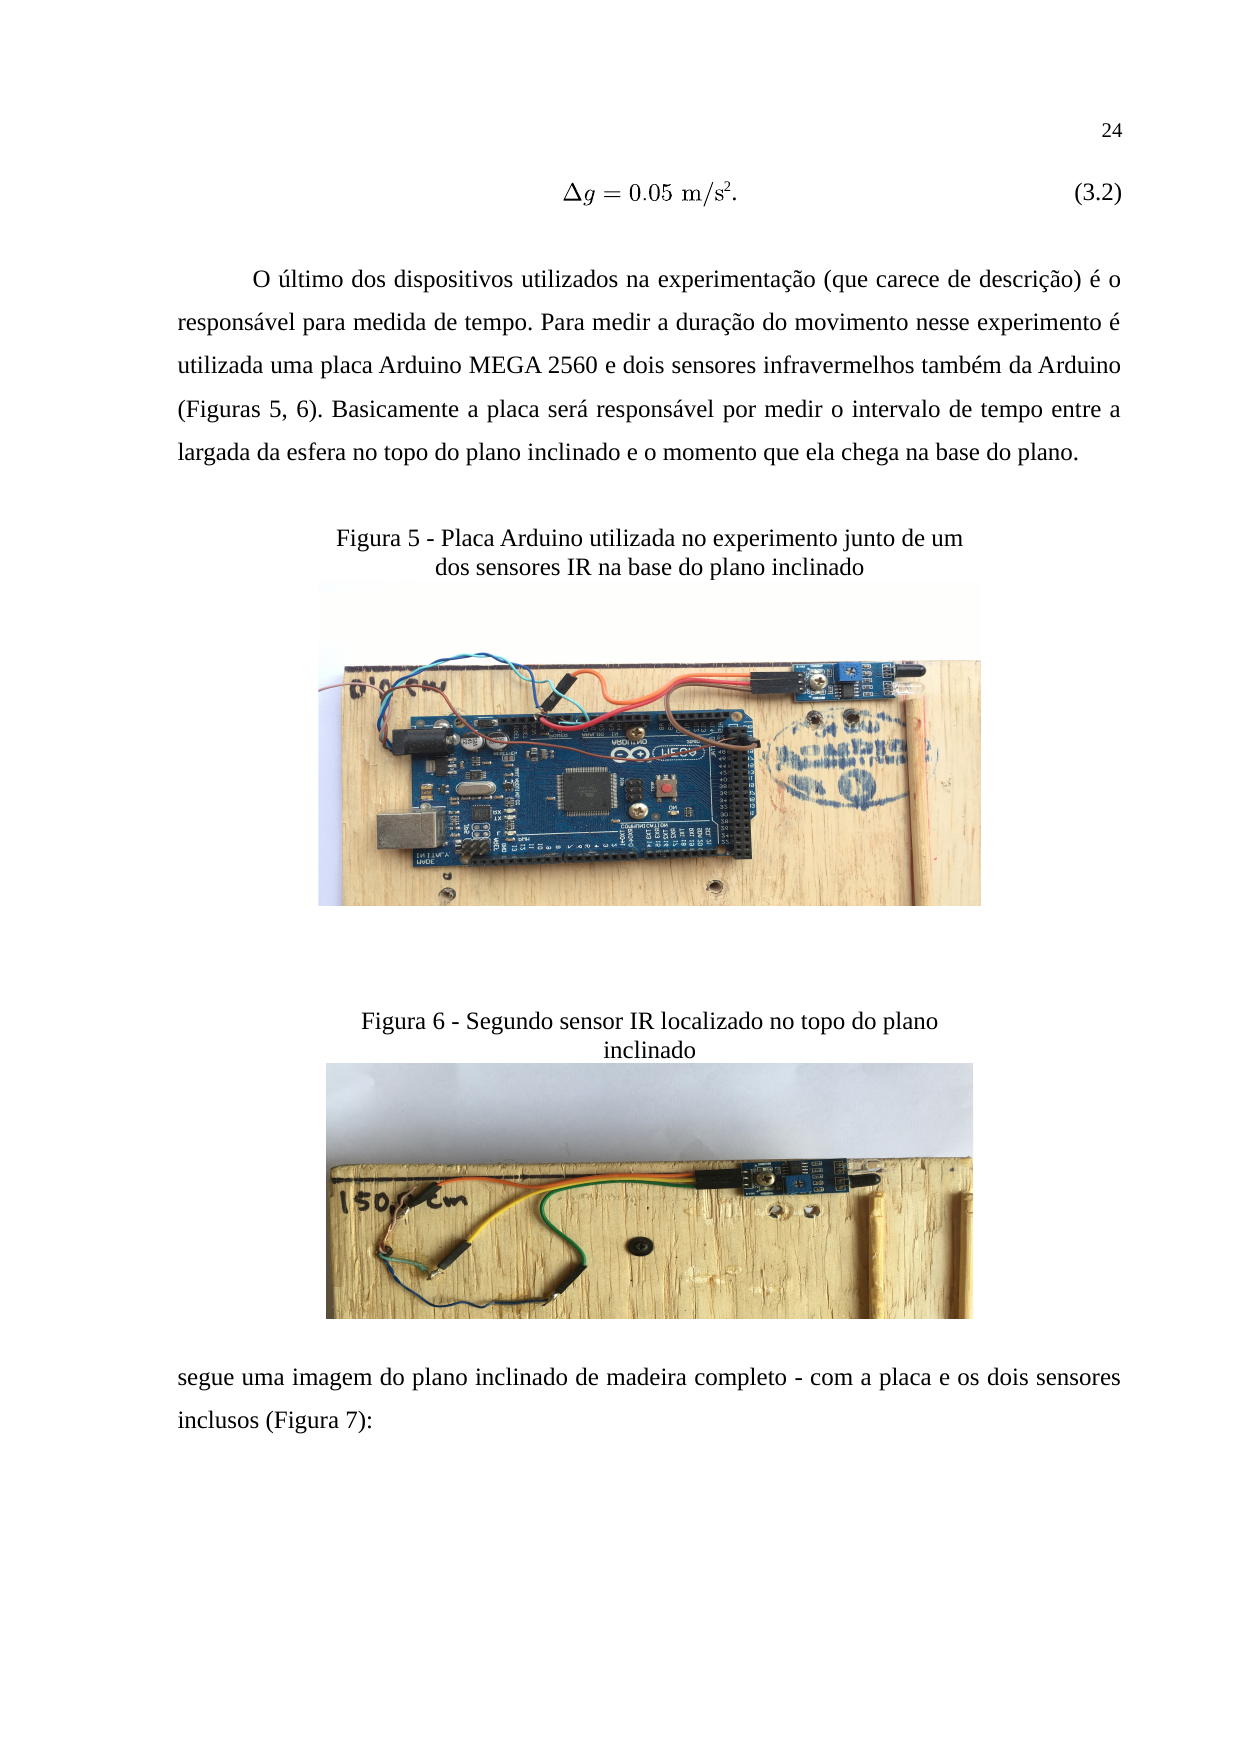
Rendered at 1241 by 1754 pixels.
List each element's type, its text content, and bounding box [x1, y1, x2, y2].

text O último dos dispositivos utilizados na experimentação (que carece de descrição) é o responsável para medida de tempo. Para medir a duração do movimento nesse experimento é utilizada uma placa Arduino MEGA 2560 e dois sensores infravermelhos também da Arduino (Figuras 5, 6). Basicamente a placa será responsável por medir o intervalo de tempo entre a largada da esfera no topo do plano inclinado e o momento que ela chega na base do plano. [177, 264, 1122, 466]
text segue uma imagem do plano inclinado de madeira completo - com a placa e os dois sensores inclusos (Figura 7): [177, 1362, 1122, 1433]
text Figura 6 - Segundo sensor IR localizado no topo do plano inclinado [326, 1006, 973, 1063]
text 2. (3.2) [177, 177, 1122, 207]
picture [326, 1063, 974, 1236]
text Figura 5 - Placa Arduino utilizada no experimento junto de um dos sensores IR na base do plano inclinado [318, 523, 981, 581]
picture [318, 733, 981, 906]
